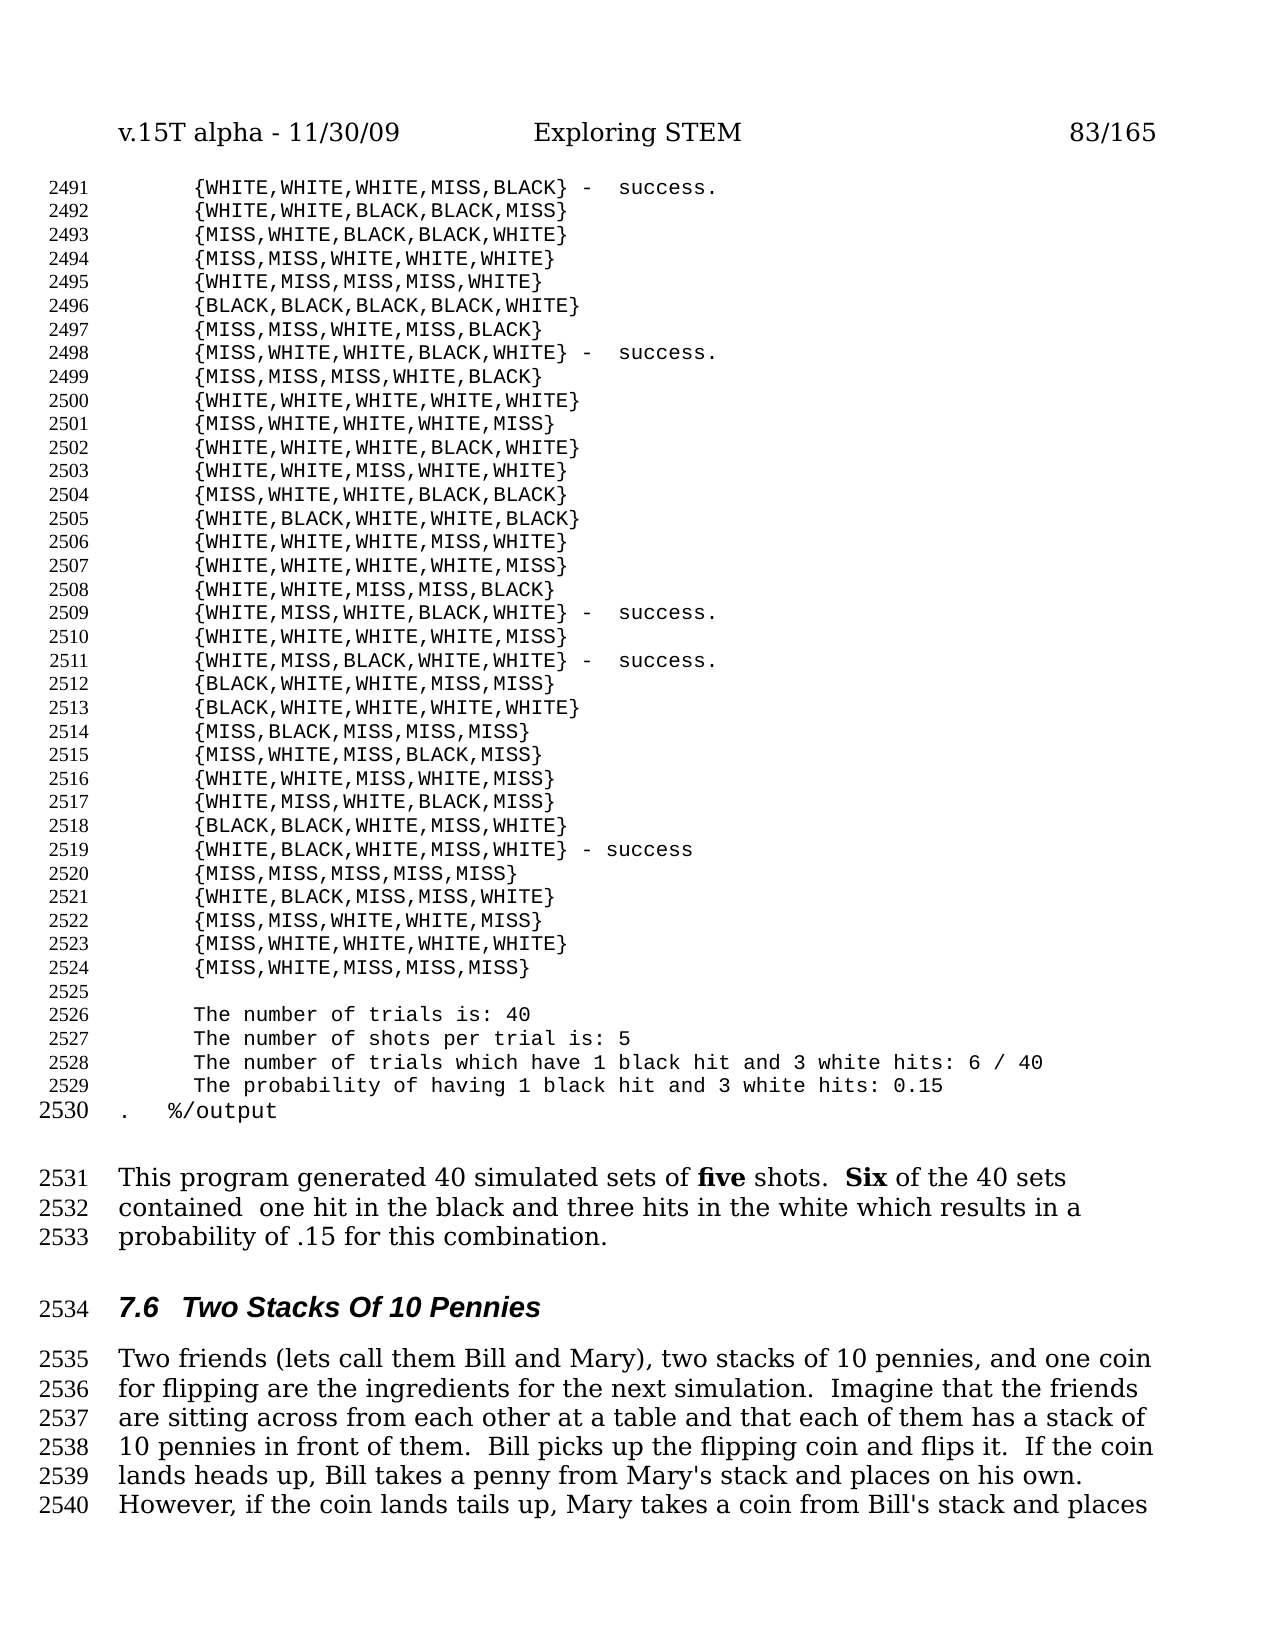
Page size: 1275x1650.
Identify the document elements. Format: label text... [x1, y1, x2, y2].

text {WHITE,WHITE,MISS,MISS,BLACK} [118, 579, 1157, 602]
text {BLACK,BLACK,WHITE,MISS,WHITE} [118, 815, 1157, 839]
subtitle Two Stacks Of 10 Pennies [118, 1290, 1157, 1324]
text {MISS,MISS,WHITE,MISS,BLACK} [118, 319, 1157, 342]
text {WHITE,WHITE,BLACK,BLACK,MISS} [118, 200, 1157, 224]
text {MISS,WHITE,WHITE,BLACK,WHITE} - success. [118, 342, 1157, 366]
text {MISS,MISS,MISS,WHITE,BLACK} [118, 366, 1157, 389]
text {BLACK,BLACK,BLACK,BLACK,WHITE} [118, 295, 1157, 319]
text {WHITE,WHITE,MISS,WHITE,WHITE} [118, 461, 1157, 484]
text {BLACK,WHITE,WHITE,WHITE,WHITE} [118, 697, 1157, 721]
text {WHITE,MISS,MISS,MISS,WHITE} [118, 271, 1157, 295]
text {MISS,BLACK,MISS,MISS,MISS} [118, 721, 1157, 744]
text {MISS,WHITE,BLACK,BLACK,WHITE} [118, 224, 1157, 248]
text {WHITE,BLACK,MISS,MISS,WHITE} [118, 886, 1157, 910]
text Two friends (lets call them Bill and Mary), two stacks of 10 pennies, and one coin for flipping are the ingredients for the next simulation. Imagine that the friends are sitting across from each other at a table and that each of them has a stack of 10 pennies in front of them. Bill picks up the flipping coin and flips it. If the coin lands heads up, Bill takes a penny from Mary's stack and places on his own. However, if the coin lands tails up, Mary takes a coin from Bill's stack and places [118, 1344, 1157, 1519]
text {MISS,MISS,WHITE,WHITE,MISS} [118, 910, 1157, 933]
text The number of trials is: 40 [118, 1004, 1157, 1028]
text The number of shots per trial is: 5 [118, 1028, 1157, 1052]
text {MISS,MISS,WHITE,WHITE,WHITE} [118, 248, 1157, 271]
text {WHITE,WHITE,WHITE,BLACK,WHITE} [118, 437, 1157, 461]
text {MISS,WHITE,WHITE,WHITE,WHITE} [118, 933, 1157, 957]
text {MISS,MISS,MISS,MISS,MISS} [118, 862, 1157, 886]
text {WHITE,WHITE,MISS,WHITE,MISS} [118, 768, 1157, 792]
text {BLACK,WHITE,WHITE,MISS,MISS} [118, 673, 1157, 697]
text The number of trials which have 1 black hit and 3 white hits: 6 / 40 [118, 1052, 1157, 1075]
text {WHITE,WHITE,WHITE,MISS,WHITE} [118, 531, 1157, 555]
text {WHITE,WHITE,WHITE,WHITE,MISS} [118, 626, 1157, 650]
text {MISS,WHITE,WHITE,WHITE,MISS} [118, 413, 1157, 437]
text This program generated 40 simulated sets of five shots. Six of the 40 sets contained one hit in the black and three hits in the white which results in a probability of .15 for this combination. [118, 1163, 1157, 1251]
text {WHITE,MISS,BLACK,WHITE,WHITE} - success. [118, 650, 1157, 673]
text . %/output [118, 1099, 1157, 1125]
text The probability of having 1 black hit and 3 white hits: 0.15 [118, 1075, 1157, 1099]
text {WHITE,WHITE,WHITE,WHITE,WHITE} [118, 389, 1157, 413]
text {MISS,WHITE,MISS,MISS,MISS} [118, 957, 1157, 981]
text {WHITE,MISS,WHITE,BLACK,MISS} [118, 792, 1157, 815]
text {MISS,WHITE,WHITE,BLACK,BLACK} [118, 484, 1157, 508]
text {WHITE,WHITE,WHITE,WHITE,MISS} [118, 555, 1157, 579]
text {MISS,WHITE,MISS,BLACK,MISS} [118, 744, 1157, 768]
text {WHITE,MISS,WHITE,BLACK,WHITE} - success. [118, 602, 1157, 626]
text {WHITE,BLACK,WHITE,MISS,WHITE} - success [118, 839, 1157, 862]
text {WHITE,WHITE,WHITE,MISS,BLACK} - success. [118, 177, 1157, 200]
text {WHITE,BLACK,WHITE,WHITE,BLACK} [118, 508, 1157, 531]
